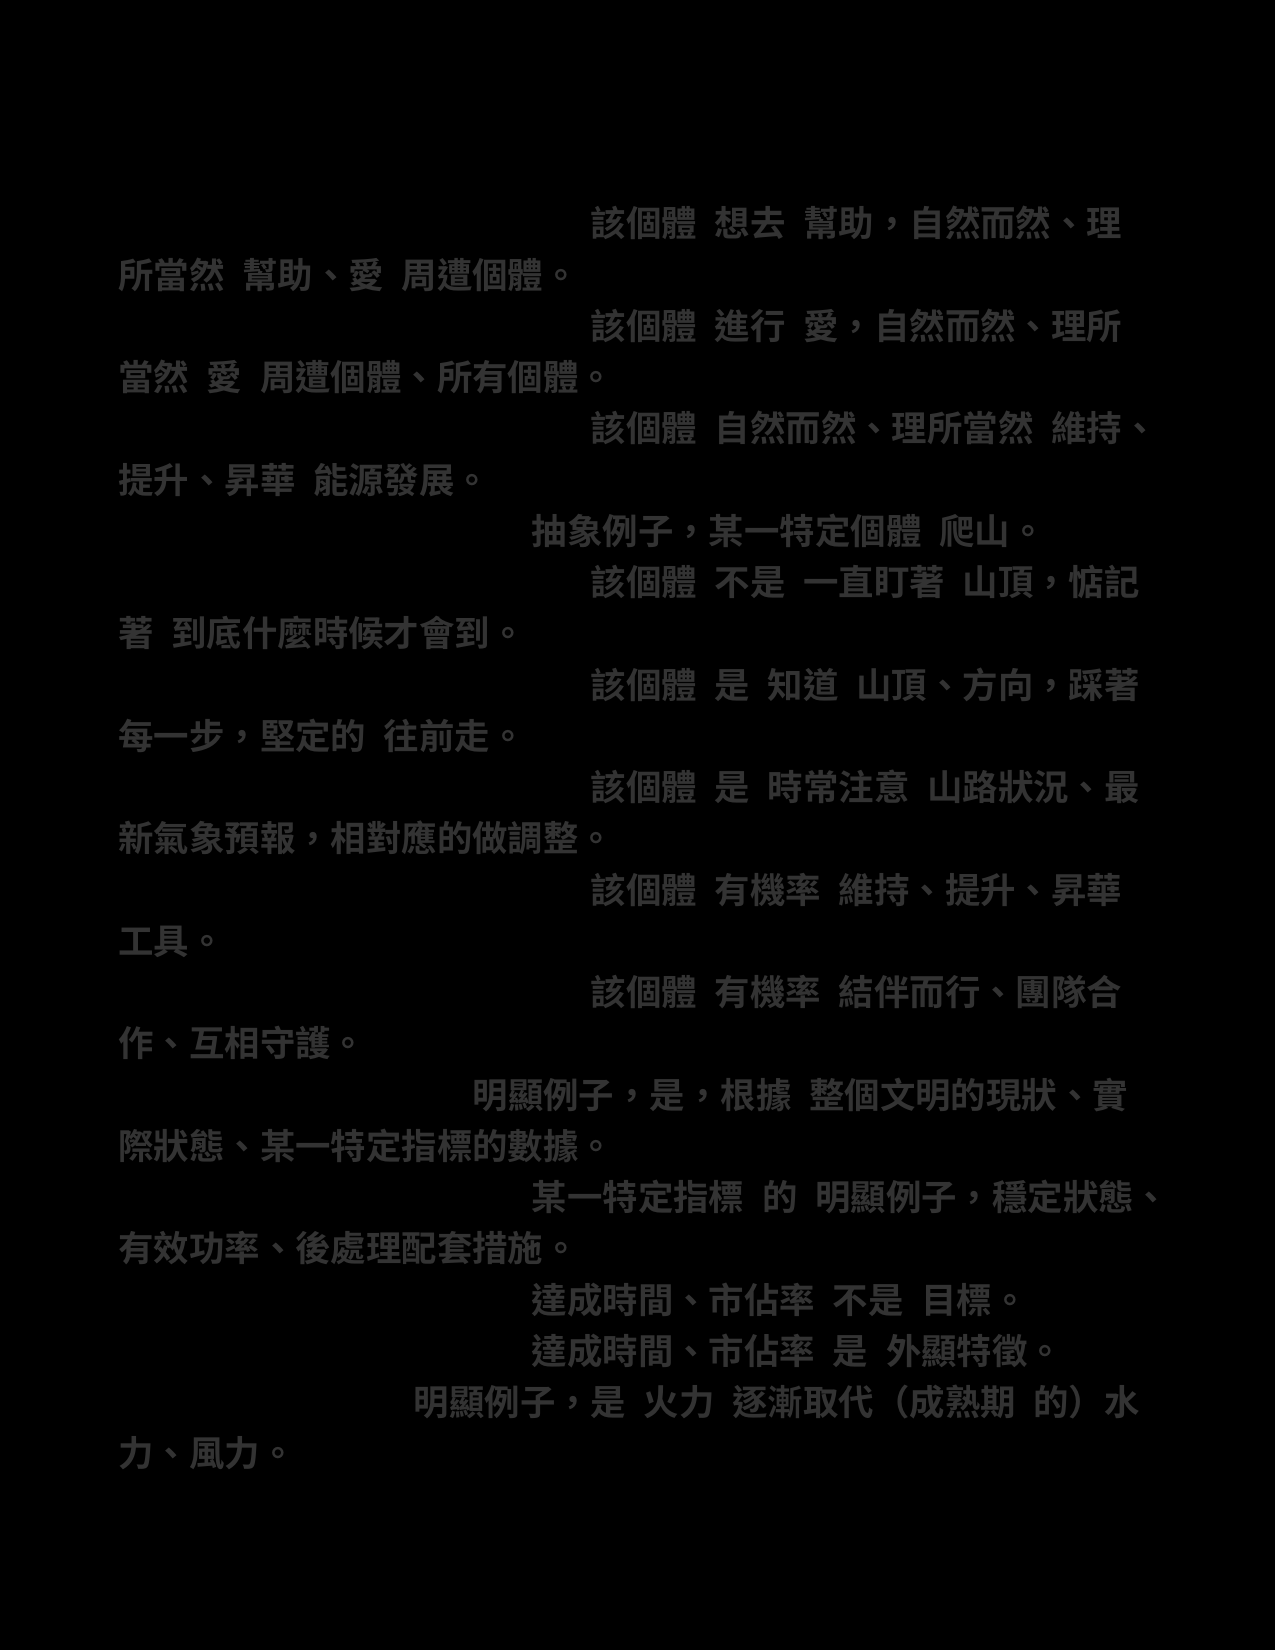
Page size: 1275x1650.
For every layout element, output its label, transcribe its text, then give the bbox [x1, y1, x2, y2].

text 明顯例子，是，根據 整個文明的現狀、實際狀態、某一特定指標的數據。 [118, 1067, 1157, 1169]
text 該個體 想去 幫助，自然而然、理所當然 幫助、愛 周遭個體。 [118, 196, 1157, 298]
text 達成時間、市佔率 是 外顯特徵。 [118, 1323, 1157, 1374]
text 該個體 有機率 結伴而行、團隊合作、互相守護。 [118, 964, 1157, 1067]
text 該個體 進行 愛，自然而然、理所當然 愛 周遭個體、所有個體。 [118, 298, 1157, 401]
text 達成時間、市佔率 不是 目標。 [118, 1272, 1157, 1323]
text 該個體 是 時常注意 山路狀況、最新氣象預報，相對應的做調整。 [118, 759, 1157, 862]
text 該個體 有機率 維持、提升、昇華 工具。 [118, 862, 1157, 964]
text 該個體 不是 一直盯著 山頂，惦記著 到底什麼時候才會到。 [118, 554, 1157, 657]
text 抽象例子，某一特定個體 爬山。 [118, 503, 1157, 554]
text 明顯例子，是 火力 逐漸取代（成熟期 的）水力、風力。 [118, 1374, 1157, 1477]
text 該個體 是 知道 山頂、方向，踩著 每一步，堅定的 往前走。 [118, 657, 1157, 759]
text 某一特定指標 的 明顯例子，穩定狀態、有效功率、後處理配套措施。 [118, 1169, 1157, 1272]
text 該個體 自然而然、理所當然 維持、提升、昇華 能源發展。 [118, 401, 1157, 503]
